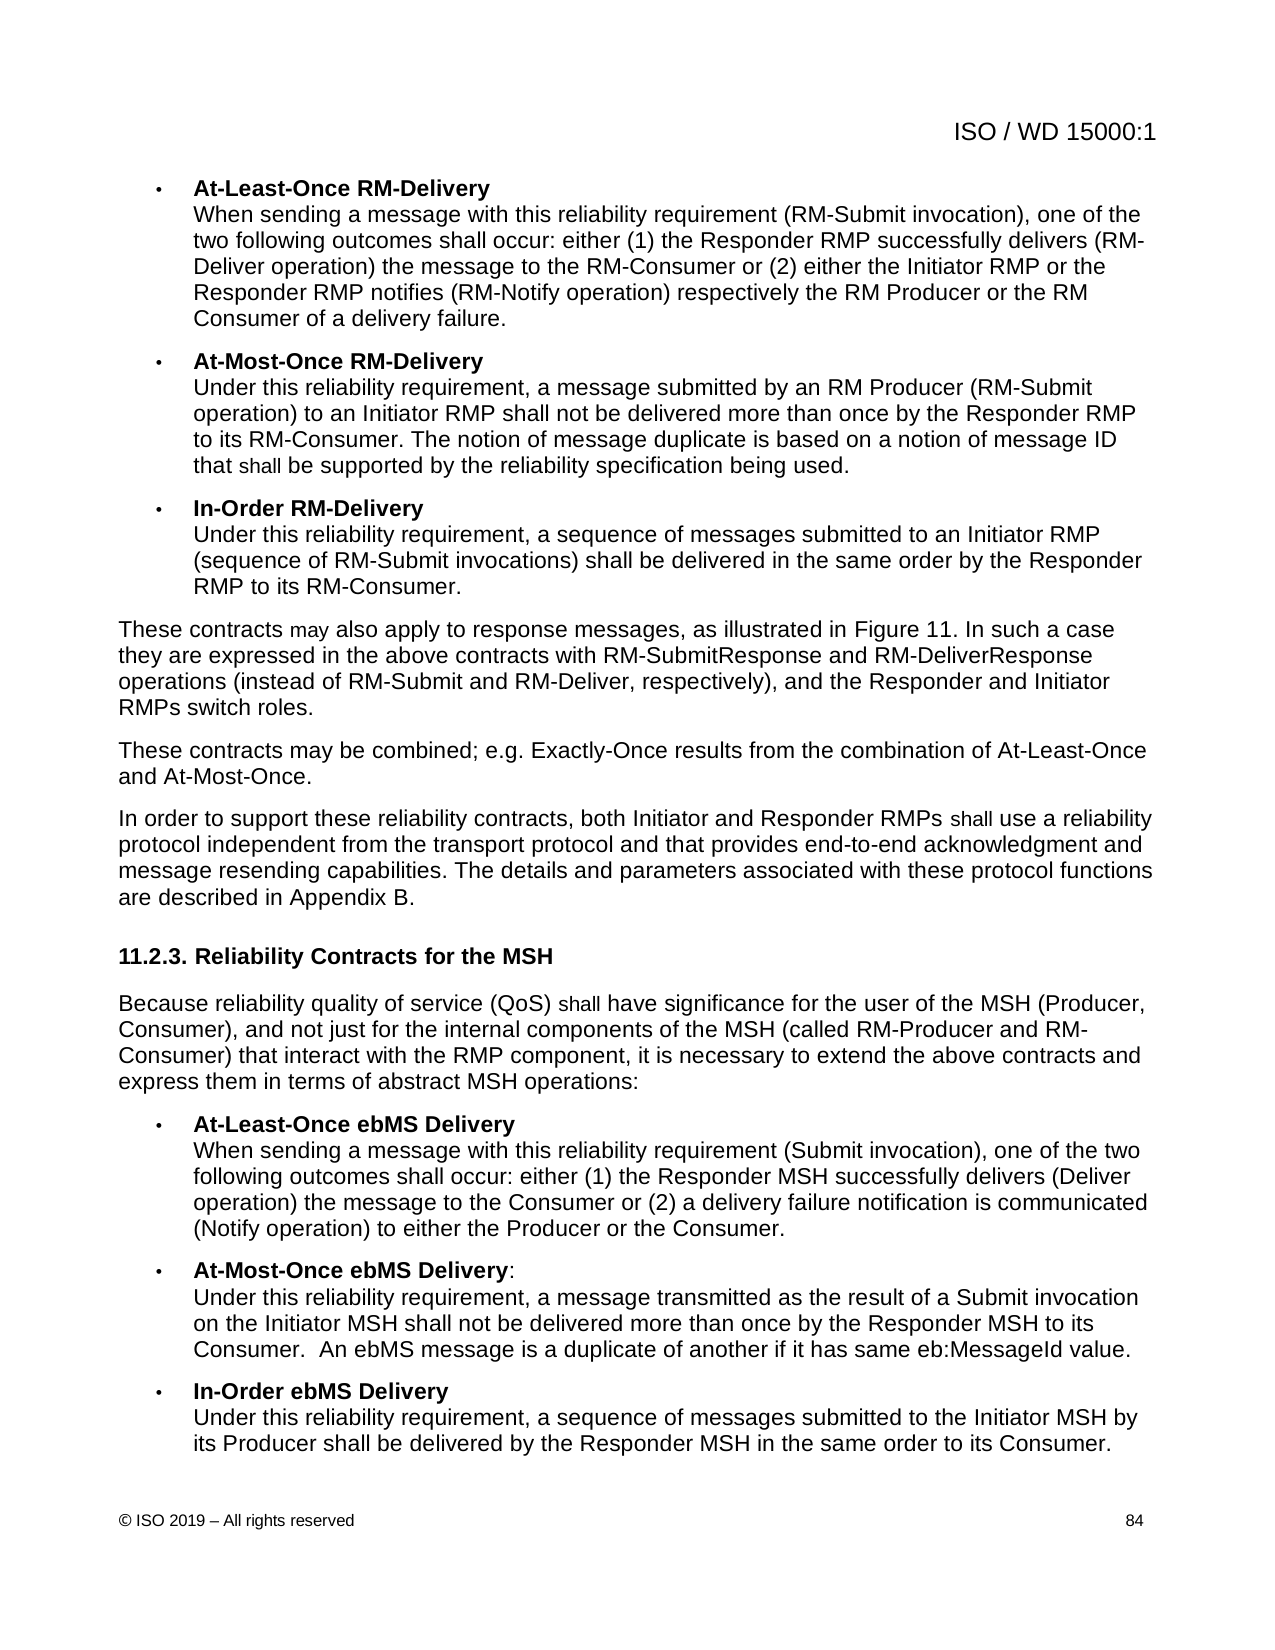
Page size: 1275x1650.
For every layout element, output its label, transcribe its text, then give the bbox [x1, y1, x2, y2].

list In-Order ebMS Delivery Under this reliability requirement, a sequence of messages submitted to the Initiator MSH by its Producer shall be delivered by the Responder MSH in the same order to its Consumer. [156, 1379, 1157, 1457]
text These contracts may be combined; e.g. Exactly-Once results from the combination of At-Least-Once and At-Most-Once. [118, 737, 1157, 789]
subtitle Reliability Contracts for the MSH [118, 943, 1157, 969]
text Because reliability quality of service (QoS) shall have significance for the user of the MSH (Producer, Consumer), and not just for the internal components of the MSH (called RM-Producer and RM-Consumer) that interact with the RMP component, it is necessary to extend the above contracts and express them in terms of abstract MSH operations: [118, 990, 1157, 1094]
list At-Most-Once RM-Delivery Under this reliability requirement, a message submitted by an RM Producer (RM-Submit operation) to an Initiator RMP shall not be delivered more than once by the Responder RMP to its RM-Consumer. The notion of message duplicate is based on a notion of message ID that shall be supported by the reliability specification being used. [156, 348, 1157, 479]
list At-Least-Once ebMS Delivery When sending a message with this reliability requirement (Submit invocation), one of the two following outcomes shall occur: either (1) the Responder MSH successfully delivers (Deliver operation) the message to the Consumer or (2) a delivery failure notification is communicated (Notify operation) to either the Producer or the Consumer. [156, 1111, 1157, 1241]
text These contracts may also apply to response messages, as illustrated in Figure 11. In such a case they are expressed in the above contracts with RM-SubmitResponse and RM-DeliverResponse operations (instead of RM-Submit and RM-Deliver, respectively), and the Responder and Initiator RMPs switch roles. [118, 616, 1157, 720]
list In-Order RM-Delivery Under this reliability requirement, a sequence of messages submitted to an Initiator RMP (sequence of RM-Submit invocations) shall be delivered in the same order by the Responder RMP to its RM-Consumer. [156, 495, 1157, 599]
text In order to support these reliability contracts, both Initiator and Responder RMPs shall use a reliability protocol independent from the transport protocol and that provides end-to-end acknowledgment and message resending capabilities. The details and parameters associated with these protocol functions are described in Appendix B. [118, 806, 1157, 910]
list At-Least-Once RM-Delivery When sending a message with this reliability requirement (RM-Submit invocation), one of the two following outcomes shall occur: either (1) the Responder RMP successfully delivers (RM-Deliver operation) the message to the RM-Consumer or (2) either the Initiator RMP or the Responder RMP notifies (RM-Notify operation) respectively the RM Producer or the RM Consumer of a delivery failure. [156, 176, 1157, 332]
list At-Most-Once ebMS Delivery: Under this reliability requirement, a message transmitted as the result of a Submit invocation on the Initiator MSH shall not be delivered more than once by the Responder MSH to its Consumer. An ebMS message is a duplicate of another if it has same eb:MessageId value. [156, 1258, 1157, 1362]
